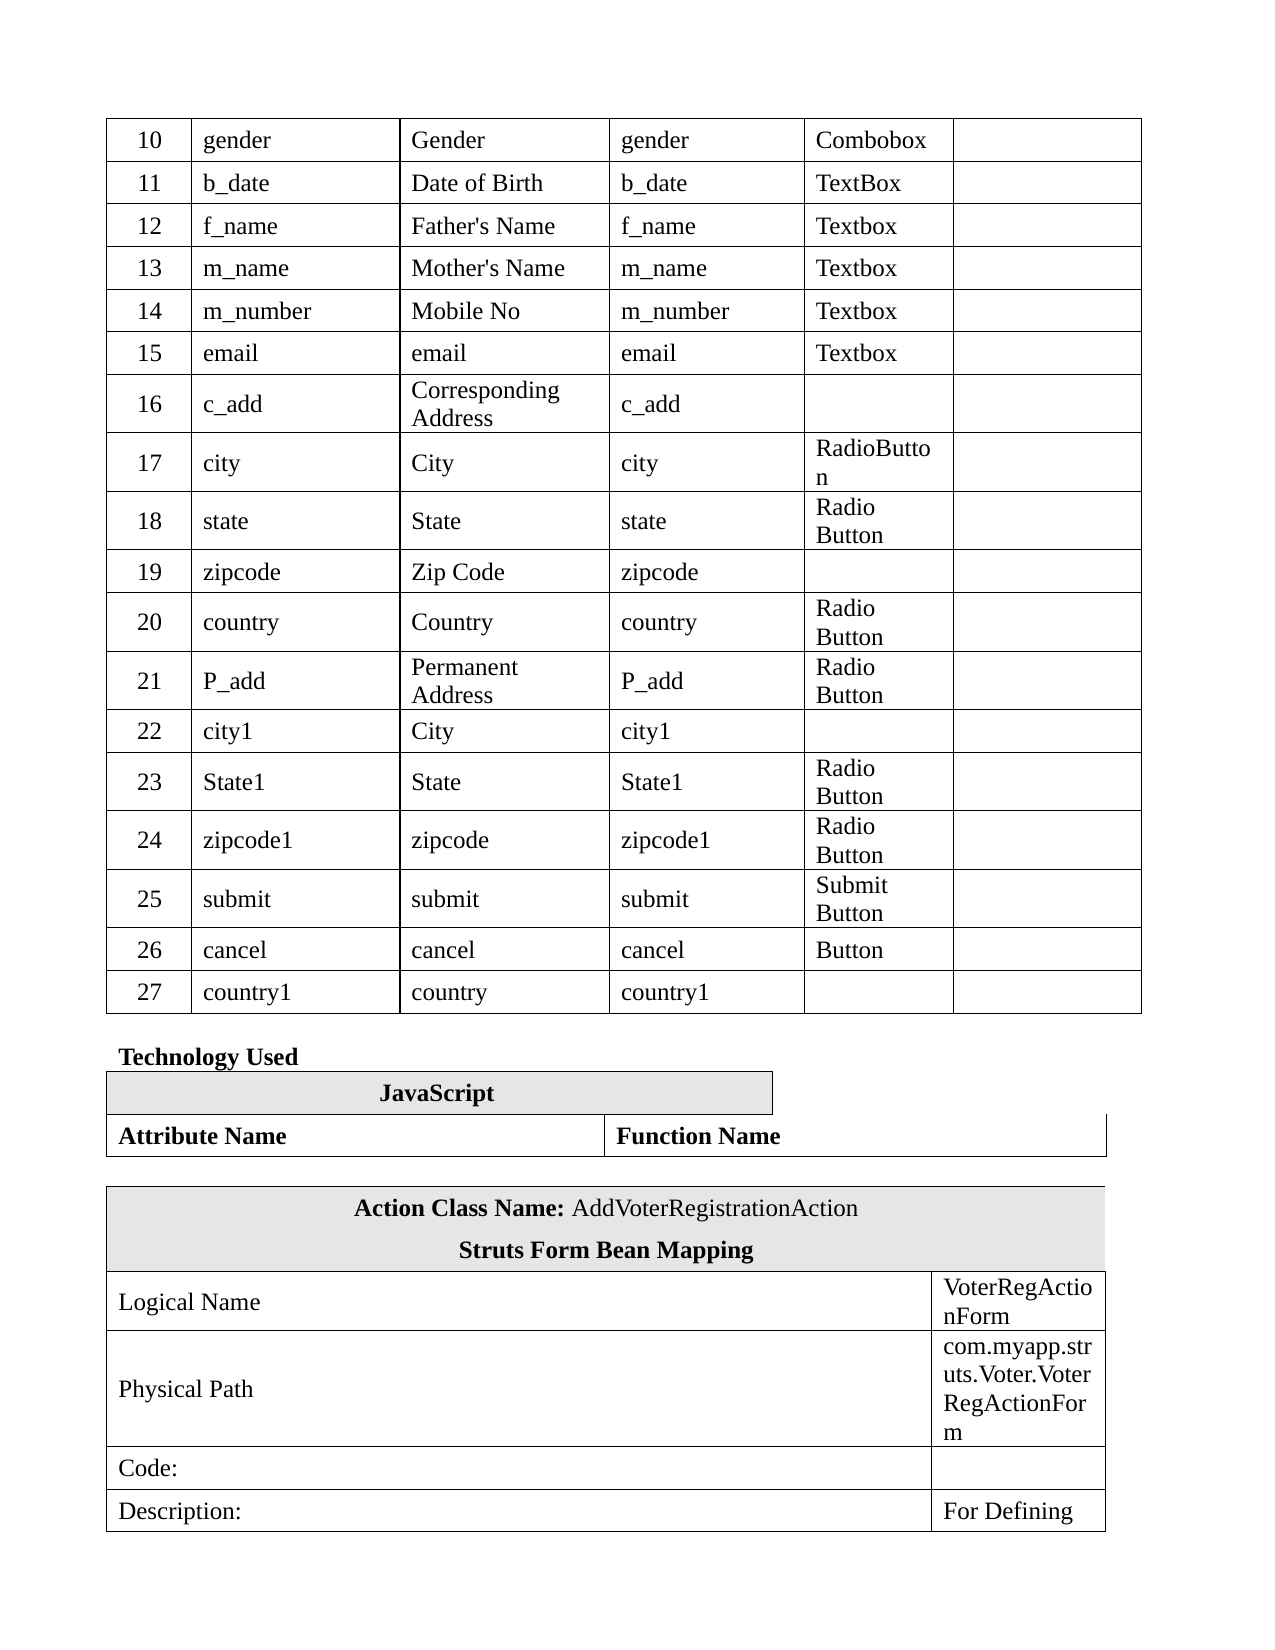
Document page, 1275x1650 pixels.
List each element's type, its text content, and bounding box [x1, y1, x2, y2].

table_cell b_date [192, 162, 399, 203]
table_cell City [401, 433, 609, 491]
table_cell submit [401, 870, 609, 927]
table_cell [805, 550, 953, 592]
table_cell Combobox [805, 119, 953, 161]
table_cell 21 [107, 652, 191, 709]
table_cell 26 [107, 928, 191, 970]
table_cell country [401, 971, 609, 1012]
table_cell 15 [107, 332, 191, 374]
table_cell submit [192, 870, 399, 927]
table_cell [954, 433, 1141, 491]
table_cell 17 [107, 433, 191, 491]
table_cell m_name [192, 247, 399, 288]
table_cell Button [805, 928, 953, 970]
table_cell m_number [610, 290, 804, 331]
table_cell Mobile No [401, 290, 609, 331]
table_cell [805, 375, 953, 432]
table_cell Textbox [805, 204, 953, 246]
table_cell Permanent Address [401, 652, 609, 709]
table_cell [954, 375, 1141, 432]
table_cell f_name [610, 204, 804, 246]
table_cell Radio Button [805, 652, 953, 709]
table_cell [954, 652, 1141, 709]
table_cell zipcode1 [192, 811, 399, 869]
table_cell country [610, 593, 804, 651]
table_cell Date of Birth [401, 162, 609, 203]
table_cell Textbox [805, 290, 953, 331]
table_cell Country [401, 593, 609, 651]
table_cell [954, 811, 1141, 869]
table_cell [954, 162, 1141, 203]
table_cell Attribute Name [107, 1115, 604, 1156]
table_cell Gender [401, 119, 609, 161]
table_cell zipcode1 [610, 811, 804, 869]
table_cell Radio Button [805, 753, 953, 810]
table_cell cancel [401, 928, 609, 970]
text Technology Used [118, 1042, 1157, 1071]
table_cell email [610, 332, 804, 374]
table_cell [954, 928, 1141, 970]
table_cell Father's Name [401, 204, 609, 246]
table_cell [805, 971, 953, 1012]
table_cell Radio Button [805, 492, 953, 549]
table_cell gender [192, 119, 399, 161]
table_cell Description: [107, 1490, 931, 1531]
table_cell zipcode [610, 550, 804, 592]
table_cell Logical Name [107, 1272, 931, 1330]
table_cell city1 [192, 710, 399, 752]
table_cell 12 [107, 204, 191, 246]
table_cell country [192, 593, 399, 651]
table_cell [954, 710, 1141, 752]
table_cell 14 [107, 290, 191, 331]
table_cell State1 [192, 753, 399, 810]
table_cell city [192, 433, 399, 491]
table_cell 20 [107, 593, 191, 651]
table_cell Corresponding Address [401, 375, 609, 432]
table_cell m_name [610, 247, 804, 288]
table_cell [954, 290, 1141, 331]
table_cell 24 [107, 811, 191, 869]
table_cell RadioButton [805, 433, 953, 491]
table_cell email [401, 332, 609, 374]
table_cell cancel [192, 928, 399, 970]
table_cell f_name [192, 204, 399, 246]
table_cell 19 [107, 550, 191, 592]
table_cell zipcode [401, 811, 609, 869]
table_cell P_add [610, 652, 804, 709]
table_cell m_number [192, 290, 399, 331]
table_cell Radio Button [805, 593, 953, 651]
table_cell gender [610, 119, 804, 161]
table_cell zipcode [192, 550, 399, 592]
table_cell Code: [107, 1447, 931, 1488]
table_cell 23 [107, 753, 191, 810]
table_cell Radio Button [805, 811, 953, 869]
table_cell country1 [610, 971, 804, 1012]
table_cell State [401, 753, 609, 810]
table_cell Physical Path [107, 1331, 931, 1446]
table_cell state [192, 492, 399, 549]
table_cell City [401, 710, 609, 752]
table_cell [954, 971, 1141, 1012]
table_cell [954, 753, 1141, 810]
table_cell [954, 204, 1141, 246]
table_cell [954, 870, 1141, 927]
table_cell state [610, 492, 804, 549]
table_cell country1 [192, 971, 399, 1012]
table_cell 11 [107, 162, 191, 203]
table_cell State [401, 492, 609, 549]
table_cell [954, 593, 1141, 651]
table_cell 13 [107, 247, 191, 288]
table_cell 22 [107, 710, 191, 752]
table_cell com.myapp.struts.Voter.VoterRegActionForm [932, 1331, 1105, 1446]
table_cell city [610, 433, 804, 491]
table_cell c_add [610, 375, 804, 432]
table_cell city1 [610, 710, 804, 752]
table_cell [954, 119, 1141, 161]
table_cell [954, 247, 1141, 288]
table_cell 18 [107, 492, 191, 549]
table_cell [954, 550, 1141, 592]
table_cell 10 [107, 119, 191, 161]
table_cell State1 [610, 753, 804, 810]
table_cell VoterRegActionForm [932, 1272, 1105, 1330]
table_cell 16 [107, 375, 191, 432]
table_cell b_date [610, 162, 804, 203]
table_cell [805, 710, 953, 752]
table_cell cancel [610, 928, 804, 970]
table_cell Struts Form Bean Mapping [107, 1229, 1105, 1271]
table_header JavaScript [107, 1072, 772, 1114]
table_cell P_add [192, 652, 399, 709]
table_cell [954, 492, 1141, 549]
table_cell TextBox [805, 162, 953, 203]
table_cell Zip Code [401, 550, 609, 592]
table_cell Textbox [805, 247, 953, 288]
table_cell Function Name [605, 1114, 1106, 1156]
table_cell 25 [107, 870, 191, 927]
table_cell submit [610, 870, 804, 927]
table_cell email [192, 332, 399, 374]
table_cell Submit Button [805, 870, 953, 927]
table_cell Textbox [805, 332, 953, 374]
table_cell [932, 1447, 1105, 1488]
table_cell For Defining [932, 1490, 1105, 1531]
table_cell Mother's Name [401, 247, 609, 288]
table_cell 27 [107, 971, 191, 1012]
table_header Action Class Name: AddVoterRegistrationAction [107, 1187, 1105, 1229]
table_cell [954, 332, 1141, 374]
table_cell c_add [192, 375, 399, 432]
